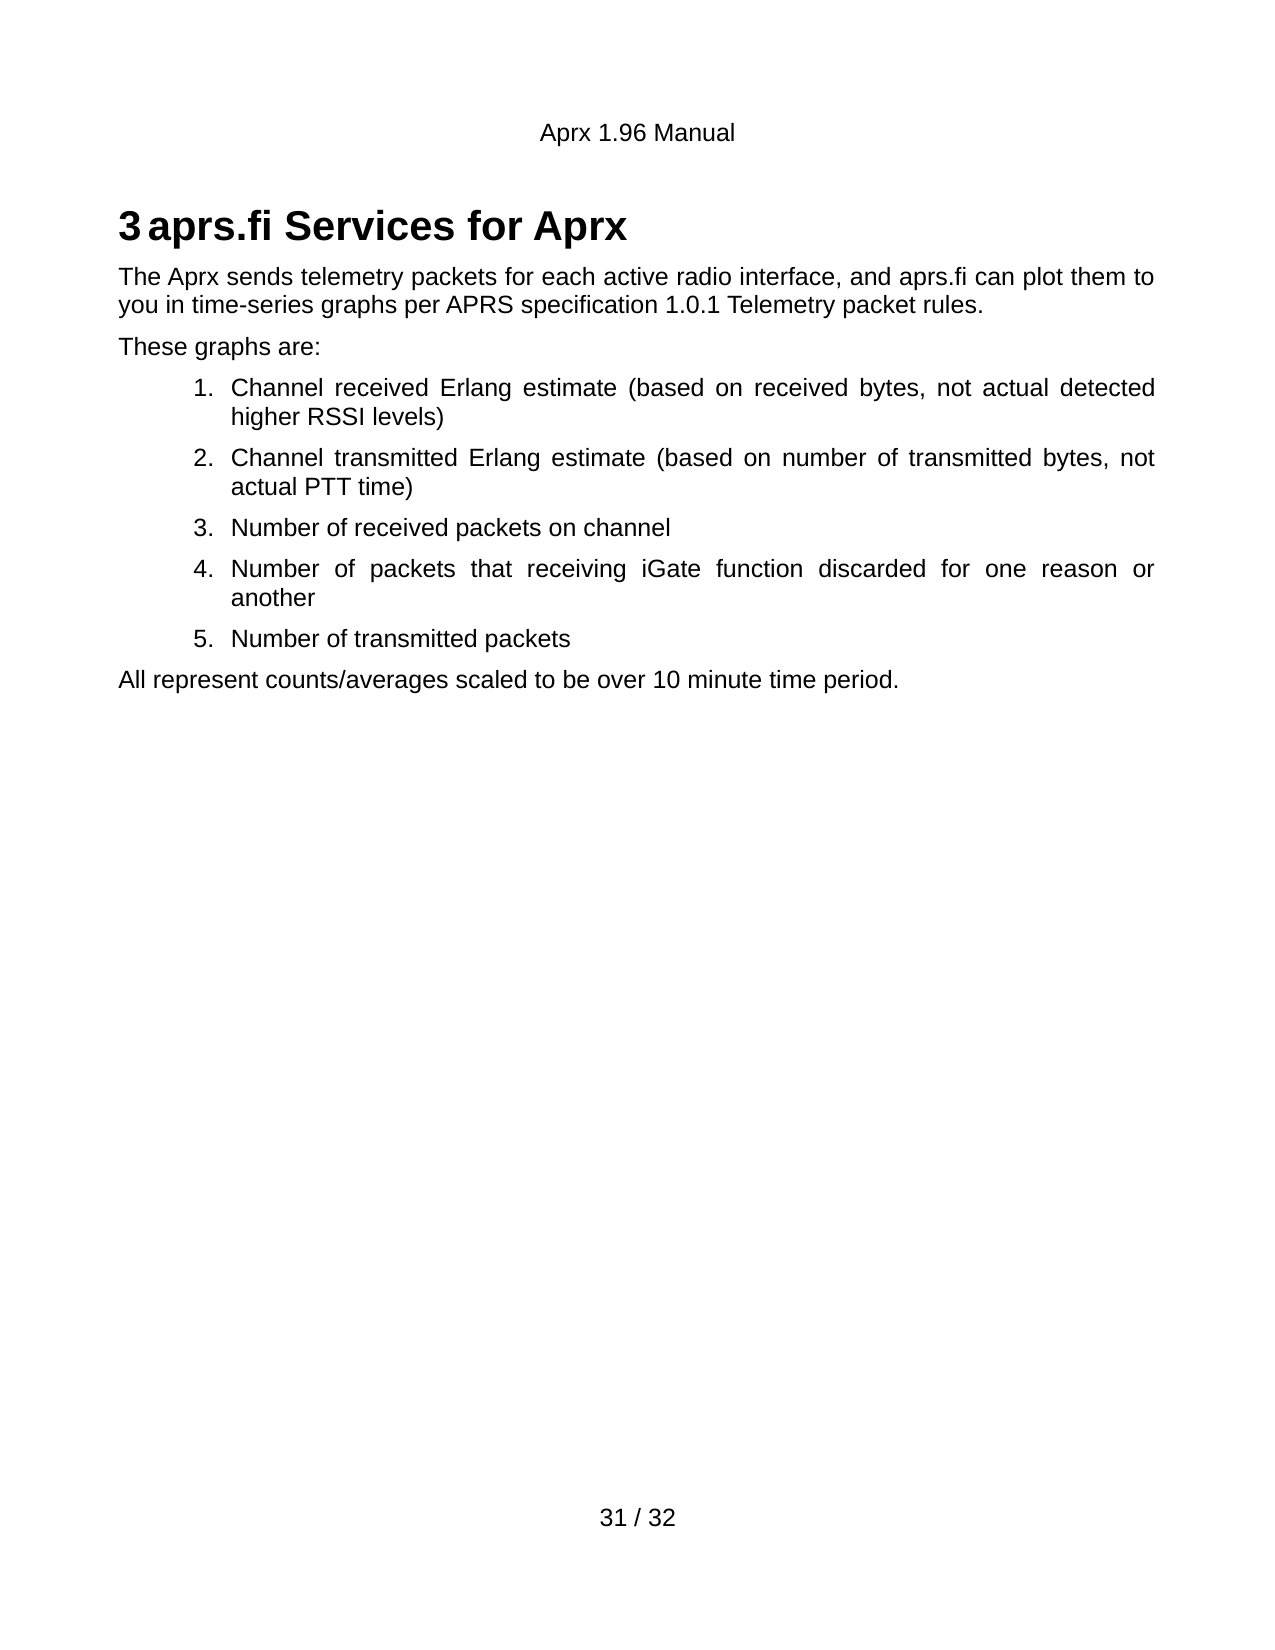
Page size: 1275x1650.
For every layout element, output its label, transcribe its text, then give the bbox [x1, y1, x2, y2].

subtitle aprs.fi Services for Aprx [118, 201, 1157, 249]
text All represent counts/averages scaled to be over 10 minute time period. [118, 666, 1157, 694]
list Number of received packets on channel [193, 513, 1157, 542]
text These graphs are: [118, 332, 1157, 361]
text The Aprx sends telemetry packets for each active radio interface, and aprs.fi can plot them to you in time-series graphs per APRS specification 1.0.1 Telemetry packet rules. [118, 262, 1157, 319]
list Number of packets that receiving iGate function discarded for one reason or another [193, 554, 1157, 612]
list Channel received Erlang estimate (based on received bytes, not actual detected higher RSSI levels) [193, 373, 1157, 431]
list Channel transmitted Erlang estimate (based on number of transmitted bytes, not actual PTT time) [193, 443, 1157, 501]
list Number of transmitted packets [193, 624, 1157, 653]
